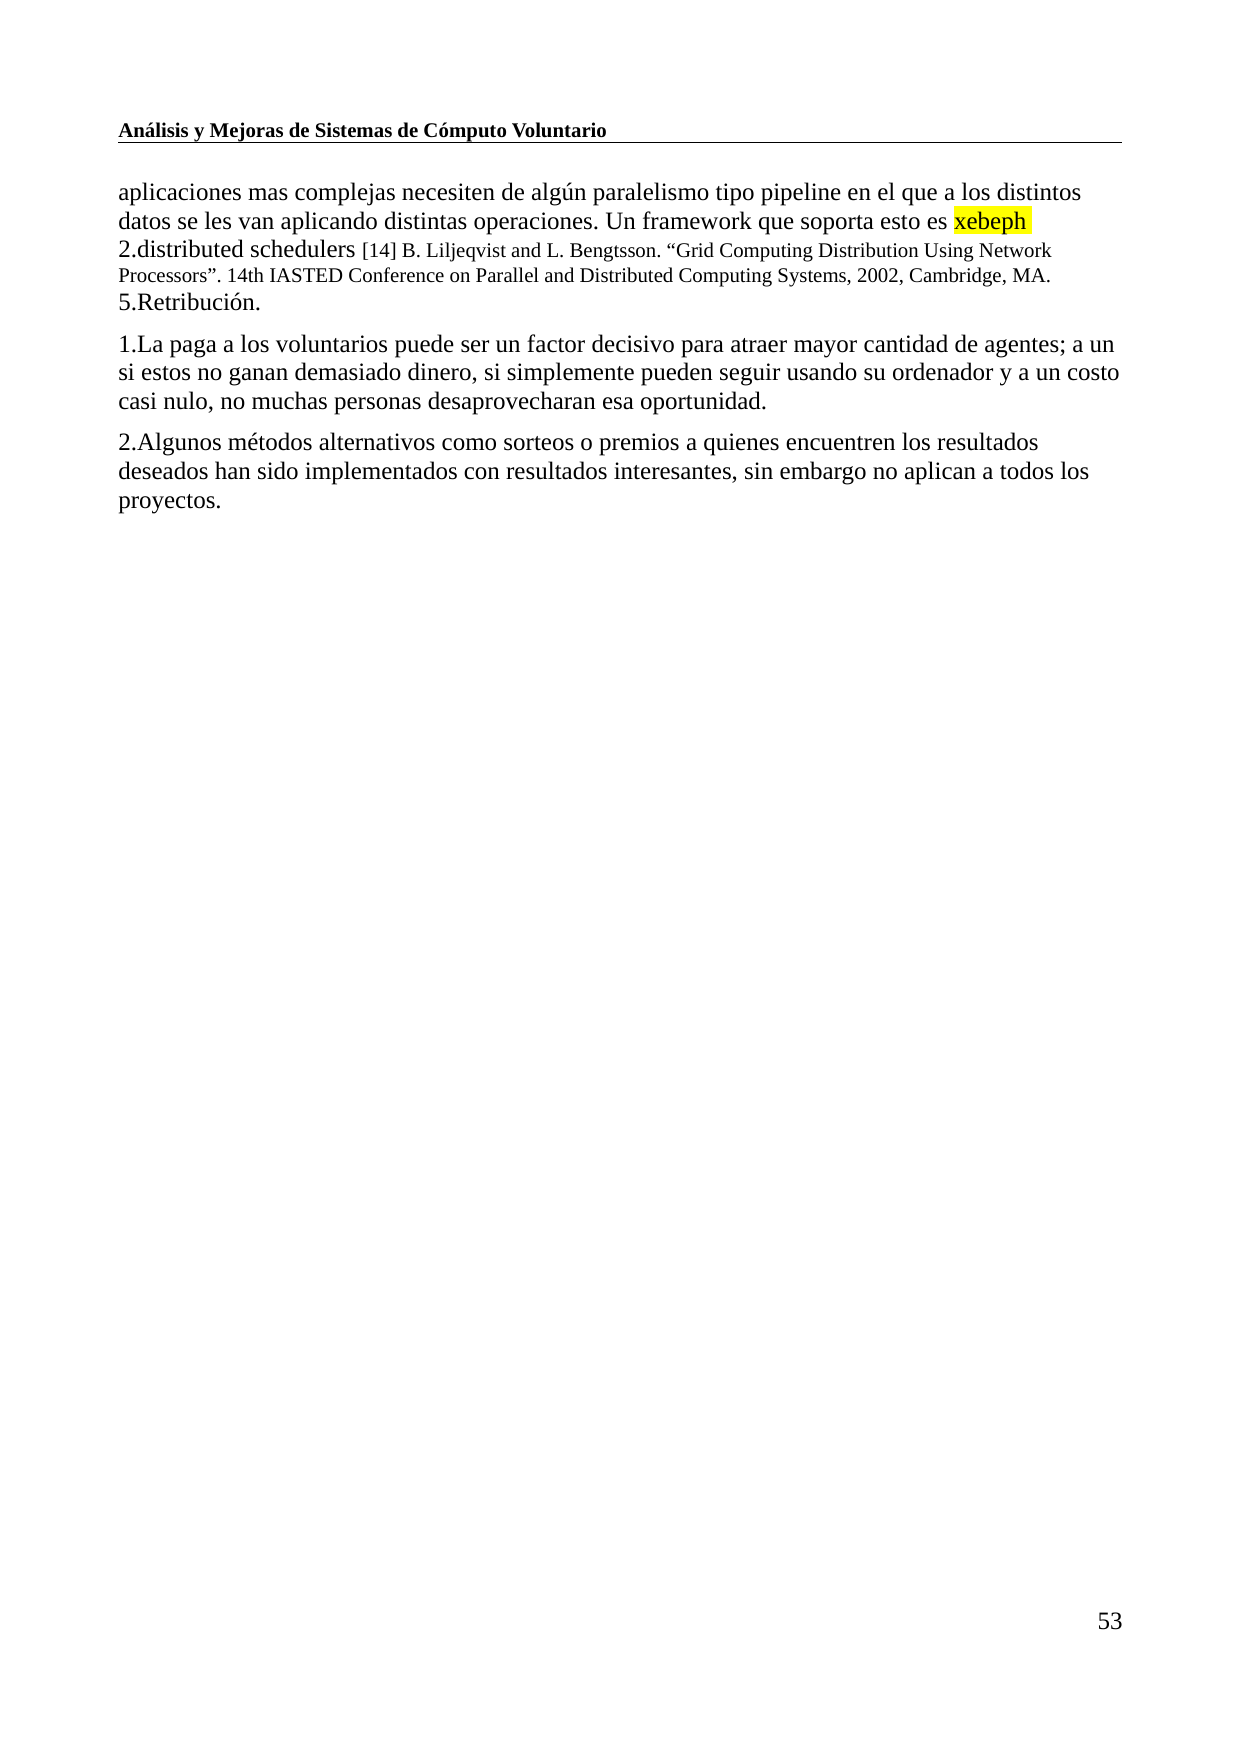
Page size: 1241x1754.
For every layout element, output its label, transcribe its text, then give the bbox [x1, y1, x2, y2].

list Algunos métodos alternativos como sorteos o premios a quienes encuentren los resultados deseados han sido implementados con resultados interesantes, sin embargo no aplican a todos los proyectos. [118, 427, 1122, 514]
list Retribución. [118, 287, 1122, 316]
list La paga a los voluntarios puede ser un factor decisivo para atraer mayor cantidad de agentes; a un si estos no ganan demasiado dinero, si simplemente pueden seguir usando su ordenador y a un costo casi nulo, no muchas personas desaprovecharan esa oportunidad. [118, 329, 1122, 415]
list distributed schedulers [14] B. Liljeqvist and L. Bengtsson. “Grid Computing Distribution Using Network Processors”. 14th IASTED Conference on Parallel and Distributed Computing Systems, 2002, Cambridge, MA. [118, 234, 1122, 287]
list aplicaciones mas complejas necesiten de algún paralelismo tipo pipeline en el que a los distintos datos se les van aplicando distintas operaciones. Un framework que soporta esto es xebeph [118, 177, 1122, 234]
